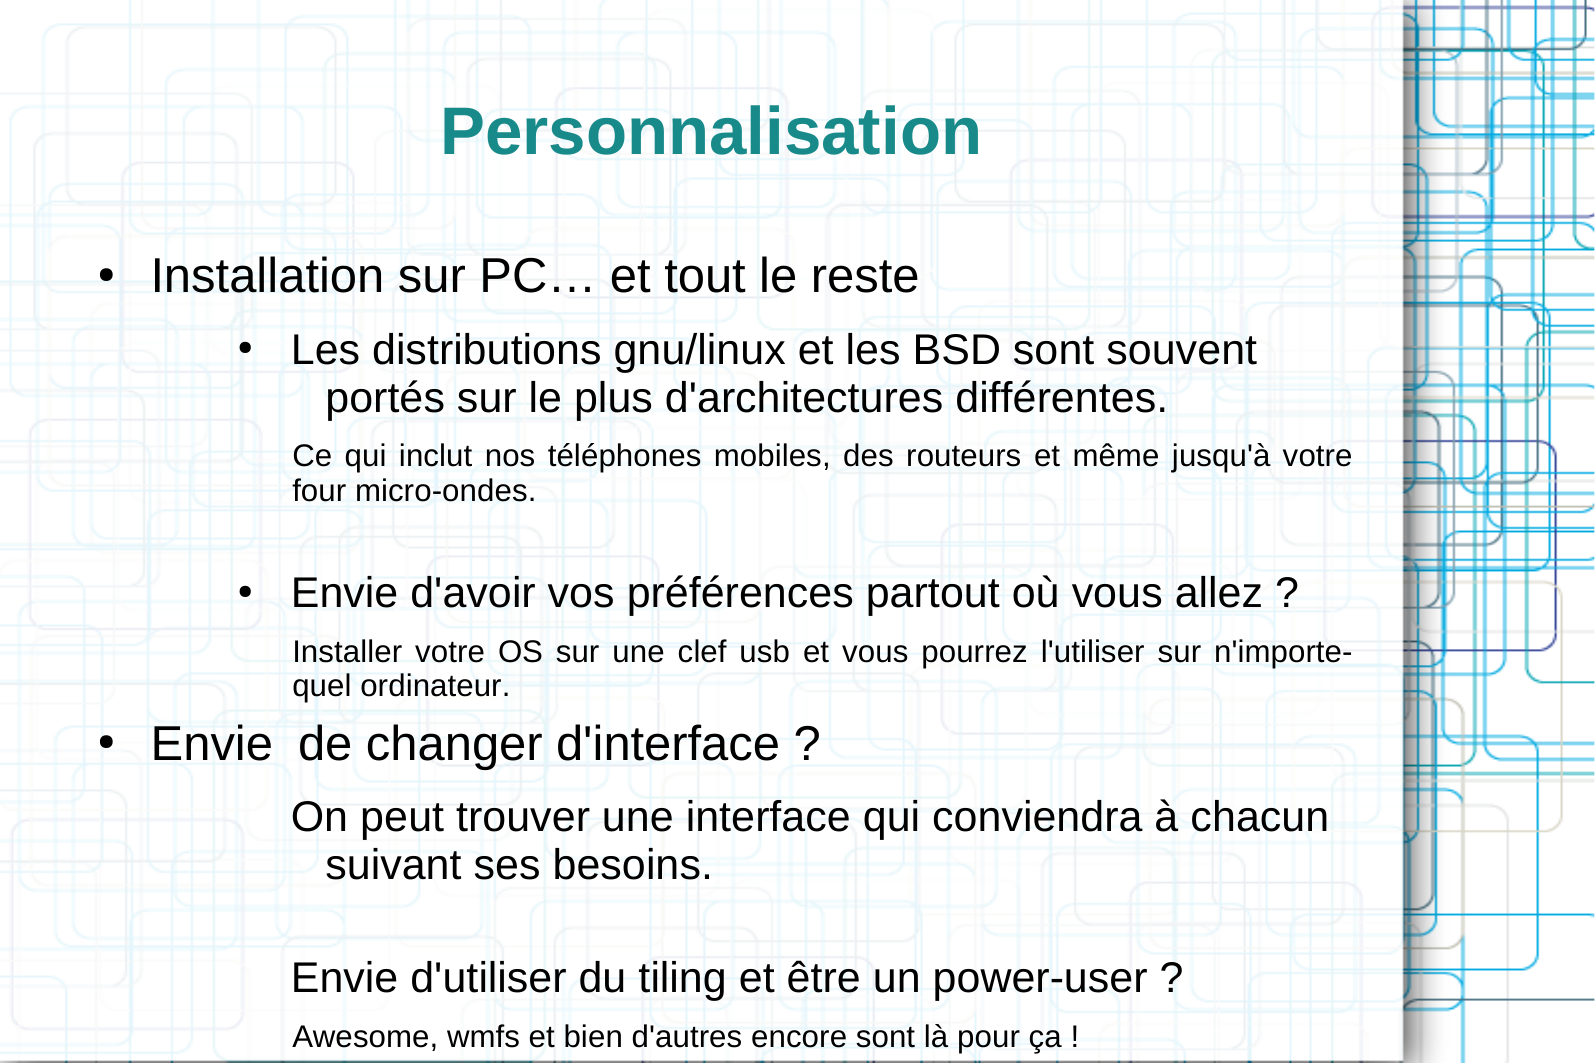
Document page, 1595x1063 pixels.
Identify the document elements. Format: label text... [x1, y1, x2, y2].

list Installation sur PC… et tout le reste Les distributions gnu/linux et les BSD sont souvent portés sur le plus d'architectures différentes. Ce qui inclut nos téléphones mobiles, des routeurs et même jusqu'à votre four micro-ondes. Envie d'avoir vos préférences partout où vous allez ? Installer votre OS sur une clef usb et vous pourrez l'utiliser sur n'importe-quel ordinateur. Envie de changer d'interface ? On peut trouver une interface qui conviendra à chacun suivant ses besoins. Envie d'utiliser du tiling et être un power-user ? Awesome, wmfs et bien d'autres encore sont là pour ça ! Envie d'une interface plus complète visuellement ? Les environnements « gnome-shell » et « KDE » sont bien plus complets et offrent une interface personnalisable et ergonomique. Vous êtes du genre lunatique? Tout peut cohabiter ! Choisissez simplement au démarrage ! Les services Le serveur @ home Gestion de nos e-mails, un ou plusieurs sites web (un blog où on range les photos de famille par exemple) ainsi que les téléchargements que l'on fait via une interface web, consultable partout depuis le net. Un système → une philosophie Lequel vous conviendra le mieux ? ArchLinux → l'addiction à la nouveauté Cette distribution permet d'avoir toujours les versions les plus récentes des logiciels grâce au principe de « rolling release ». Il n'y a pas de versionnement de la distribution, lorsque vous l'installez vous avez tout simplement les derniers logiciels en date. Debian → pour la stabilité Une distribution gnu/linux qui a su prouver sa stabilité en tant que serveur, permet tout aussi bien une utilisation « desktop », profitant de nombreux tests sur chaque logiciel la composant. OpenBSD → pour les paranoïaques Principe du « Secured by default ». Tout le monde n'a pas à être ingénieur en sécurité pour être à l'abris d'une attaque. + 350 autres distributions + les autres BSD. [79, 248, 1367, 1063]
picture [0, 0, 1595, 1063]
title Personnalisation [56, 42, 1367, 220]
